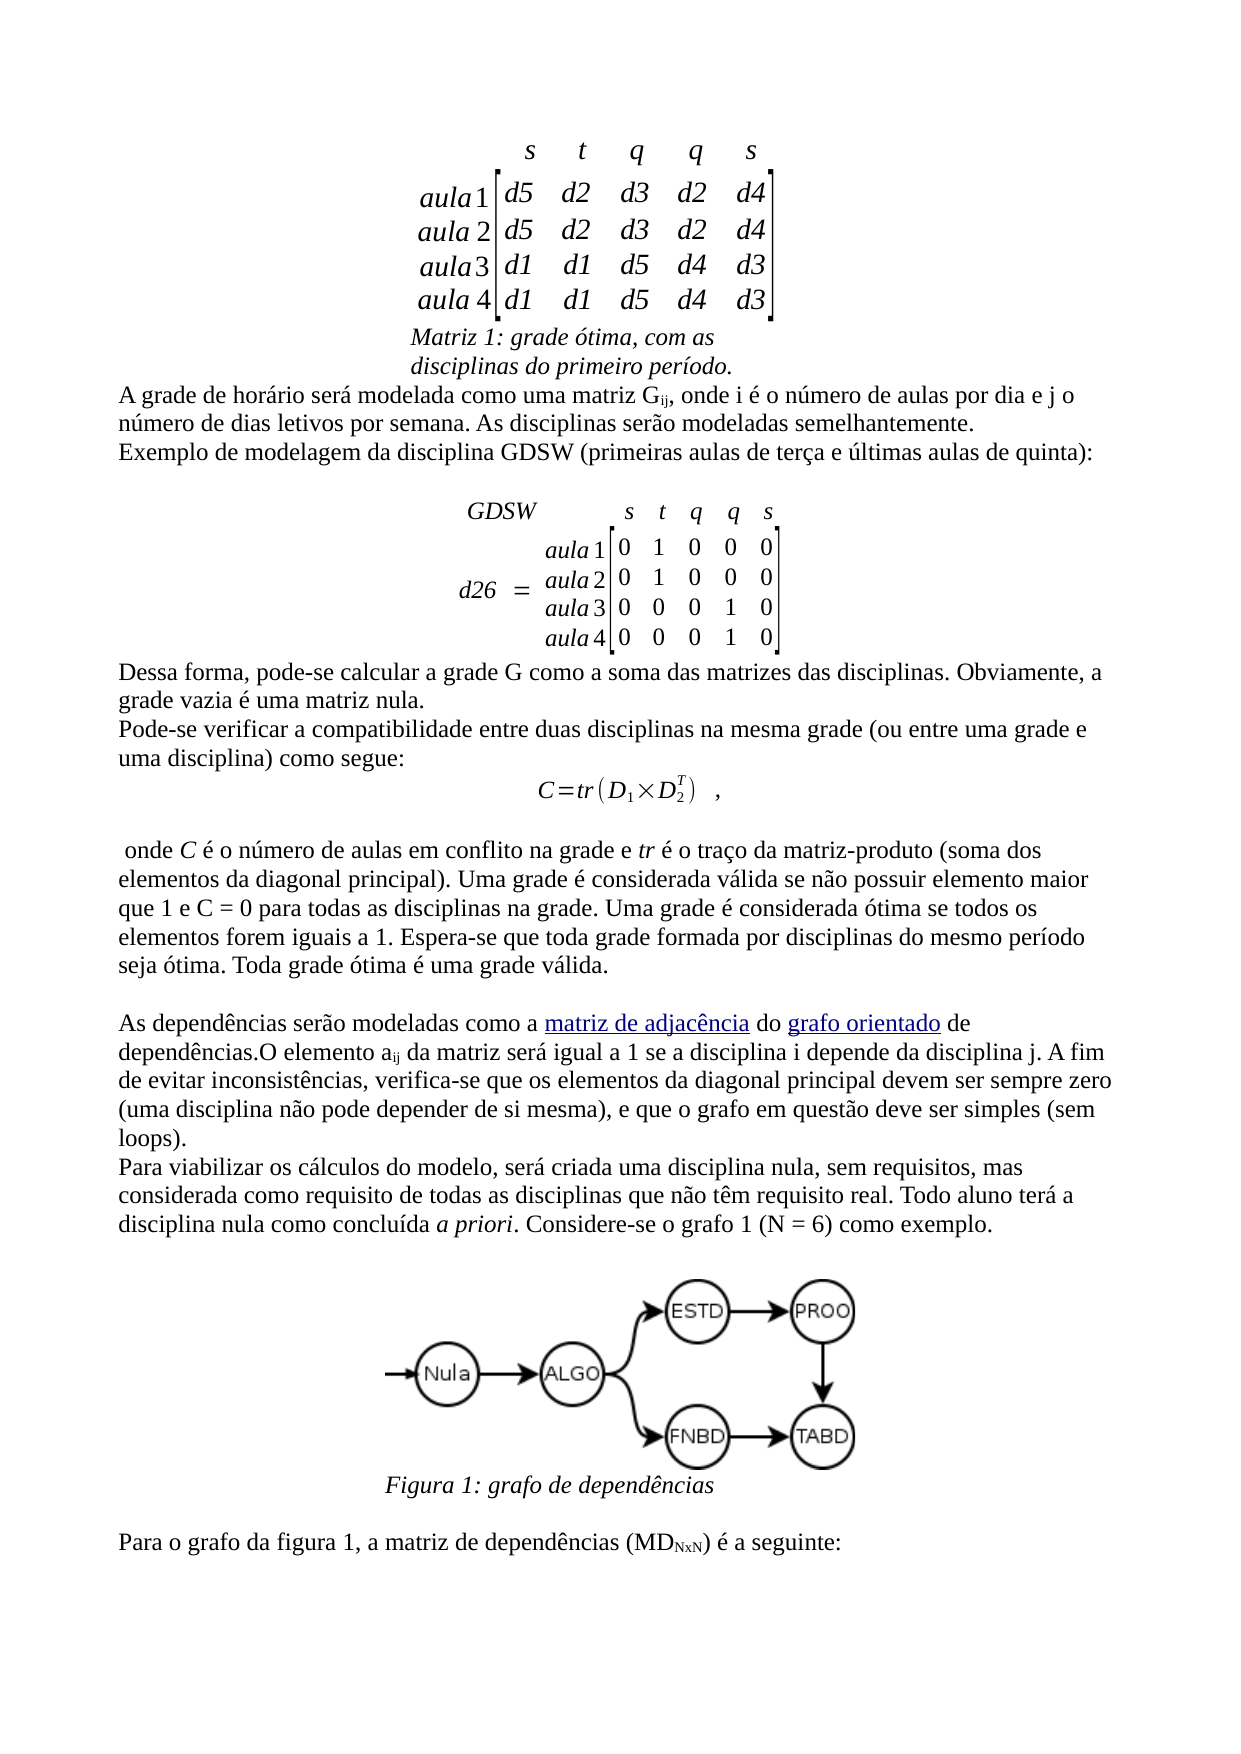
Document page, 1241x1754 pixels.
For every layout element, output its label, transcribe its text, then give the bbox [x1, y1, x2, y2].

text Pode-se verificar a compatibilidade entre duas disciplinas na mesma grade (ou entre uma grade e uma disciplina) como segue: [118, 714, 1122, 772]
text Figura 1: grafo de dependências [385, 1470, 855, 1498]
text Matriz 1: grade ótima, com as disciplinas do primeiro período. [410, 131, 783, 380]
picture [385, 1279, 856, 1470]
text Exemplo de modelagem da disciplina GDSW (primeiras aulas de terça e últimas aulas de quinta): [118, 437, 1122, 466]
text onde C é o número de aulas em conflito na grade e tr é o traço da matriz-produto (soma dos elementos da diagonal principal). Uma grade é considerada válida se não possuir elemento maior que 1 e C = 0 para todas as disciplinas na grade. Uma grade é considerada ótima se todos os elementos forem iguais a 1. Espera-se que toda grade formada por disciplinas do mesmo período seja ótima. Toda grade ótima é uma grade válida. [118, 835, 1122, 979]
text , [118, 772, 1122, 807]
text A grade de horário será modelada como uma matriz Gij, onde i é o número de aulas por dia e j o número de dias letivos por semana. As disciplinas serão modeladas semelhantemente. [118, 380, 1122, 437]
text Para viabilizar os cálculos do modelo, será criada uma disciplina nula, sem requisitos, mas considerada como requisito de todas as disciplinas que não têm requisito real. Todo aluno terá a disciplina nula como concluída a priori. Considere-se o grafo 1 (N = 6) como exemplo. [118, 1152, 1122, 1238]
text Para o grafo da figura 1, a matriz de dependências (MDNxN) é a seguinte: [118, 1527, 1122, 1556]
text Dessa forma, pode-se calcular a grade G como a soma das matrizes das disciplinas. Obviamente, a grade vazia é uma matriz nula. [118, 657, 1122, 714]
text As dependências serão modeladas como a matriz de adjacência do grafo orientado de dependências.O elemento aij da matriz será igual a 1 se a disciplina i depende da disciplina j. A fim de evitar inconsistências, verifica-se que os elementos da diagonal principal devem ser sempre zero (uma disciplina não pode depender de si mesma), e que o grafo em questão deve ser simples (sem loops). [118, 1008, 1122, 1152]
